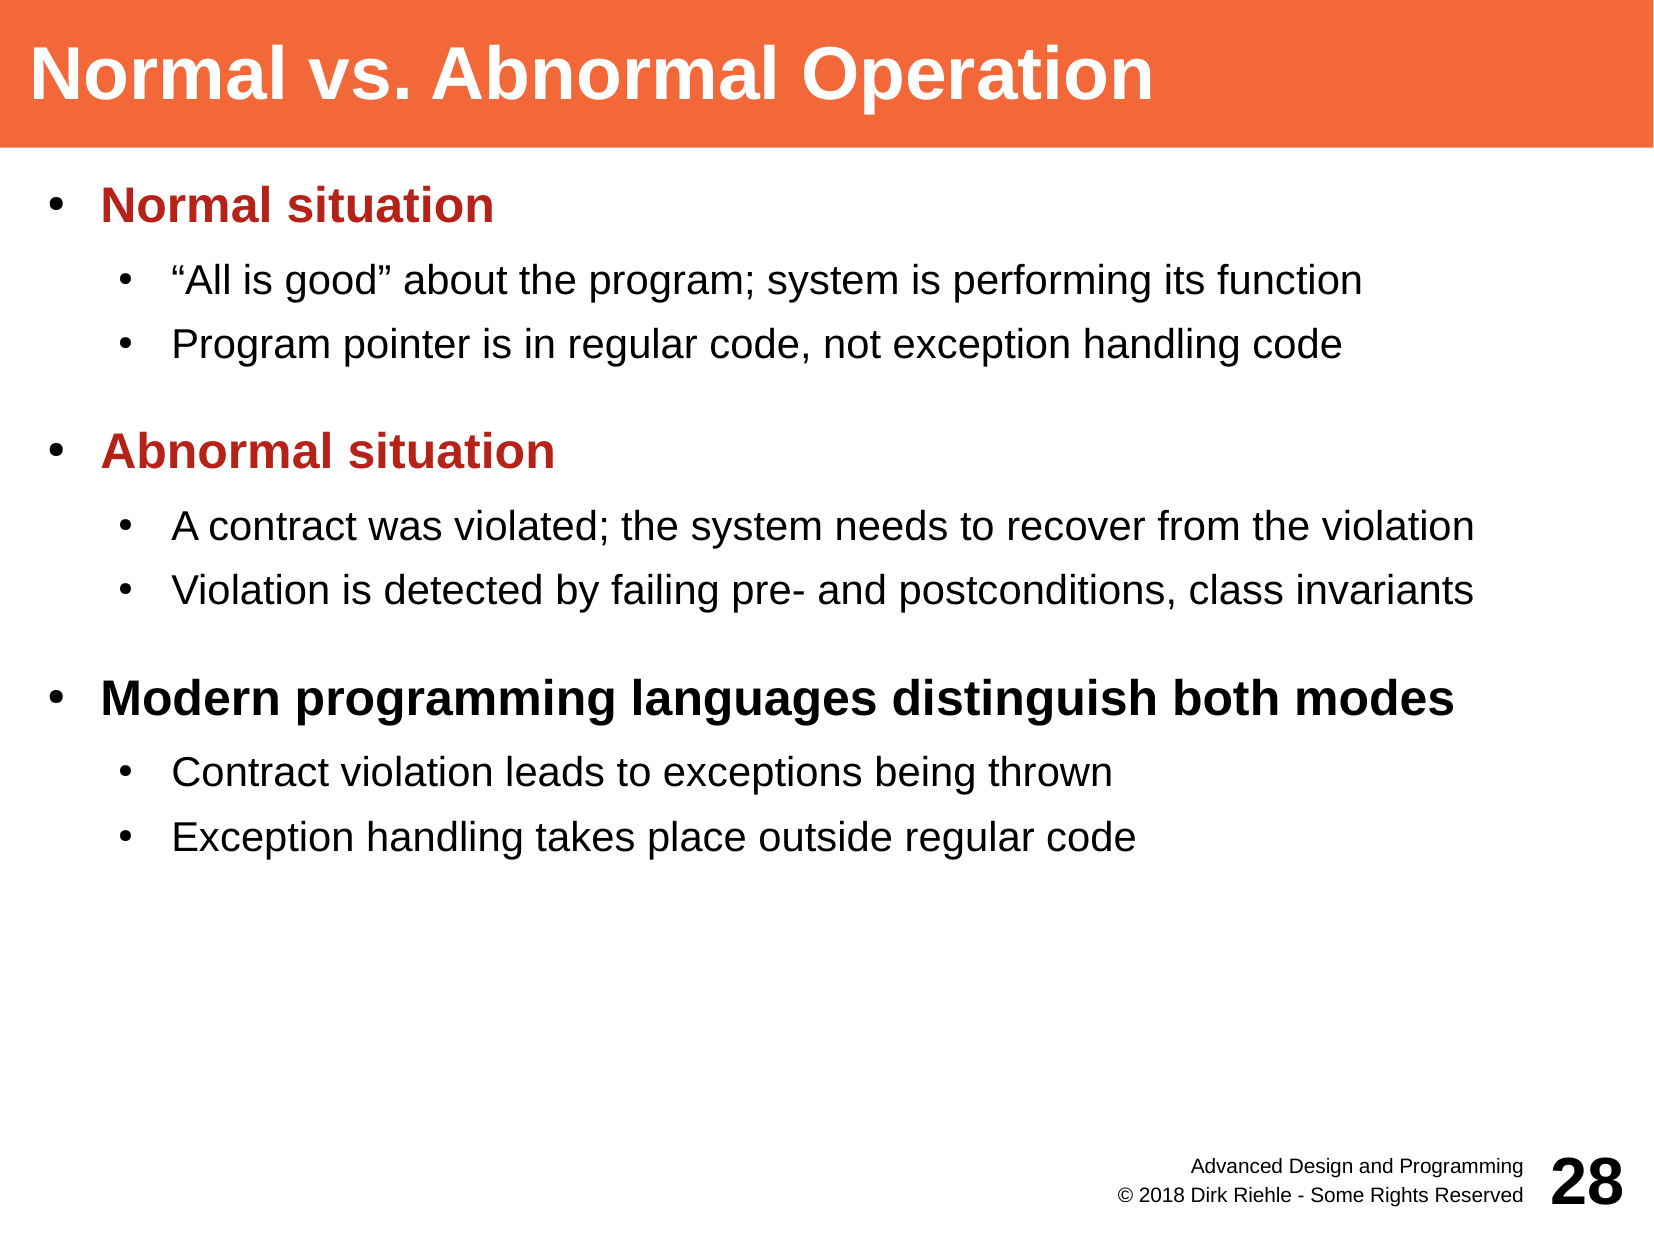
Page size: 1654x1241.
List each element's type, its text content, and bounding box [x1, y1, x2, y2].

list Normal situation “All is good” about the program; system is performing its function Program pointer is in regular code, not exception handling code Abnormal situation A contract was violated; the system needs to recover from the violation Violation is detected by failing pre- and postconditions, class invariants Modern programming languages distinguish both modes Contract violation leads to exceptions being thrown Exception handling takes place outside regular code [29, 177, 1625, 1063]
title Normal vs. Abnormal Operation [0, 0, 1654, 148]
